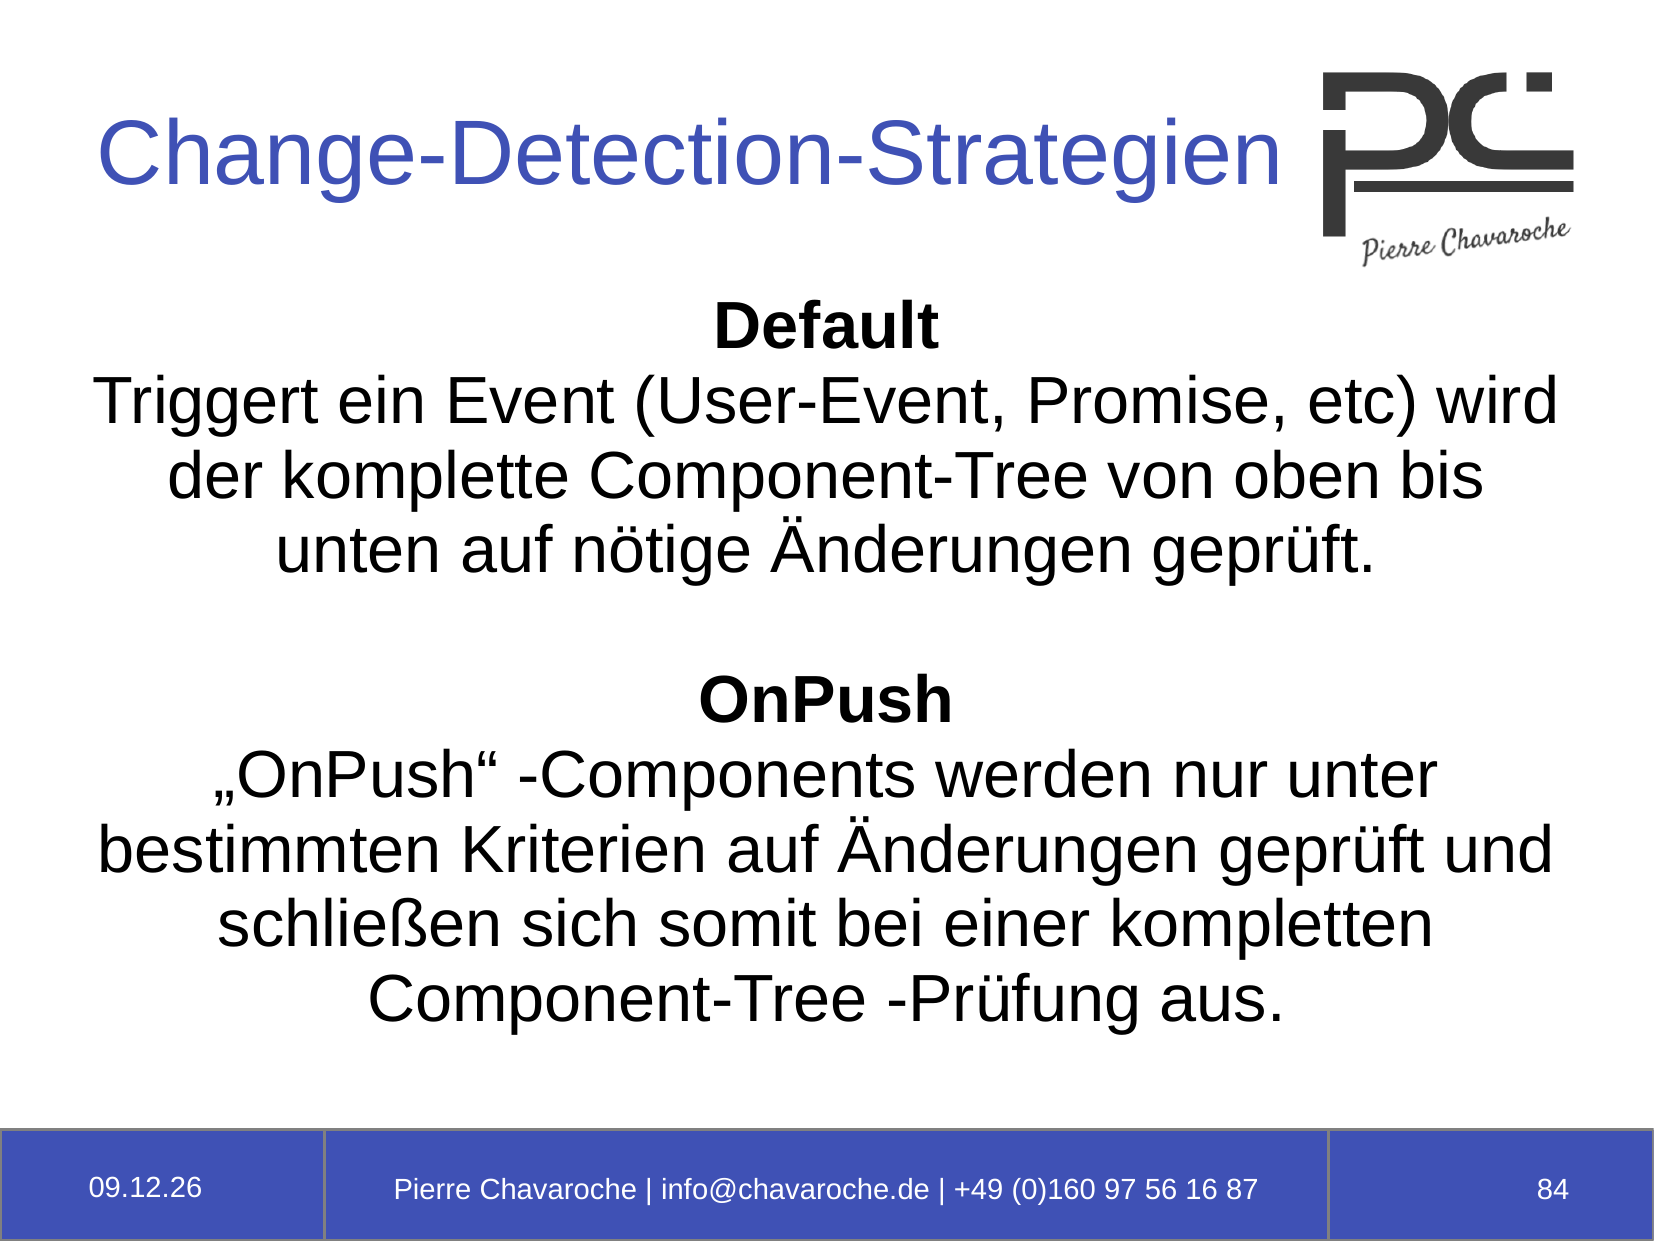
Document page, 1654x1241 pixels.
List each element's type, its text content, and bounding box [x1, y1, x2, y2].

picture [1307, 29, 1589, 311]
title Change-Detection-Strategien [82, 49, 1300, 257]
subtitle Default Triggert ein Event (User-Event, Promise, etc) wird der komplette Component-Tree von oben bis unten auf nötige Änderungen geprüft. OnPush „OnPush“ -Components werden nur unter bestimmten Kriterien auf Änderungen geprüft und schließen sich somit bei einer kompletten Component-Tree -Prüfung aus. [82, 288, 1571, 1111]
